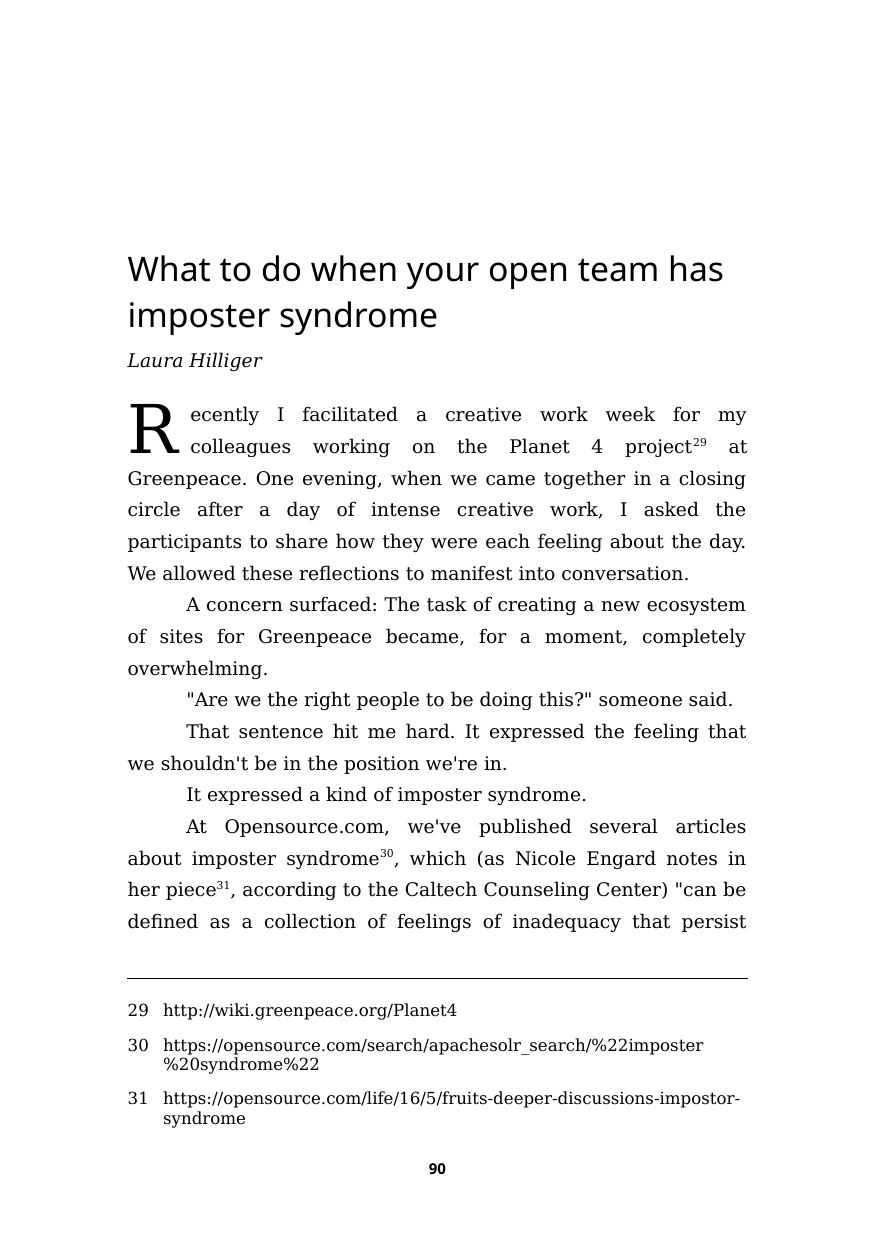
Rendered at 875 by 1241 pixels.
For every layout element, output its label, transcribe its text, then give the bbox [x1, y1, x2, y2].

text Recently I facilitated a creative work week for my colleagues working on the Planet 4 project at Greenpeace. One evening, when we came together in a closing circle after a day of intense creative work, I asked the participants to share how they were each feeling about the day. We allowed these reflections to manifest into conversation. [127, 404, 747, 584]
text https://opensource.com/search/apachesolr_search/%22imposter%20syndrome%22 [127, 1036, 747, 1074]
subtitle What to do when your open team has imposter syndrome [127, 246, 747, 338]
text "Are we the right people to be doing this?" someone said. [127, 689, 747, 711]
text http://wiki.greenpeace.org/Planet4 [127, 1001, 747, 1021]
text A concern surfaced: The task of creating a new ecosystem of sites for Greenpeace became, for a moment, completely overwhelming. [127, 594, 747, 679]
text Laura Hilliger [127, 350, 747, 372]
text That sentence hit me hard. It expressed the feeling that we shouldn't be in the position we're in. [127, 721, 747, 774]
text At Opensource.com, we've published several articles about imposter syndrome, which (as Nicole Engard notes in her piece, according to the Caltech Counseling Center) "can be defined as a collection of feelings of inadequacy that persist [127, 816, 747, 933]
text It expressed a kind of imposter syndrome. [127, 784, 747, 806]
text https://opensource.com/life/16/5/fruits-deeper-discussions-impostor-syndrome [127, 1089, 747, 1128]
